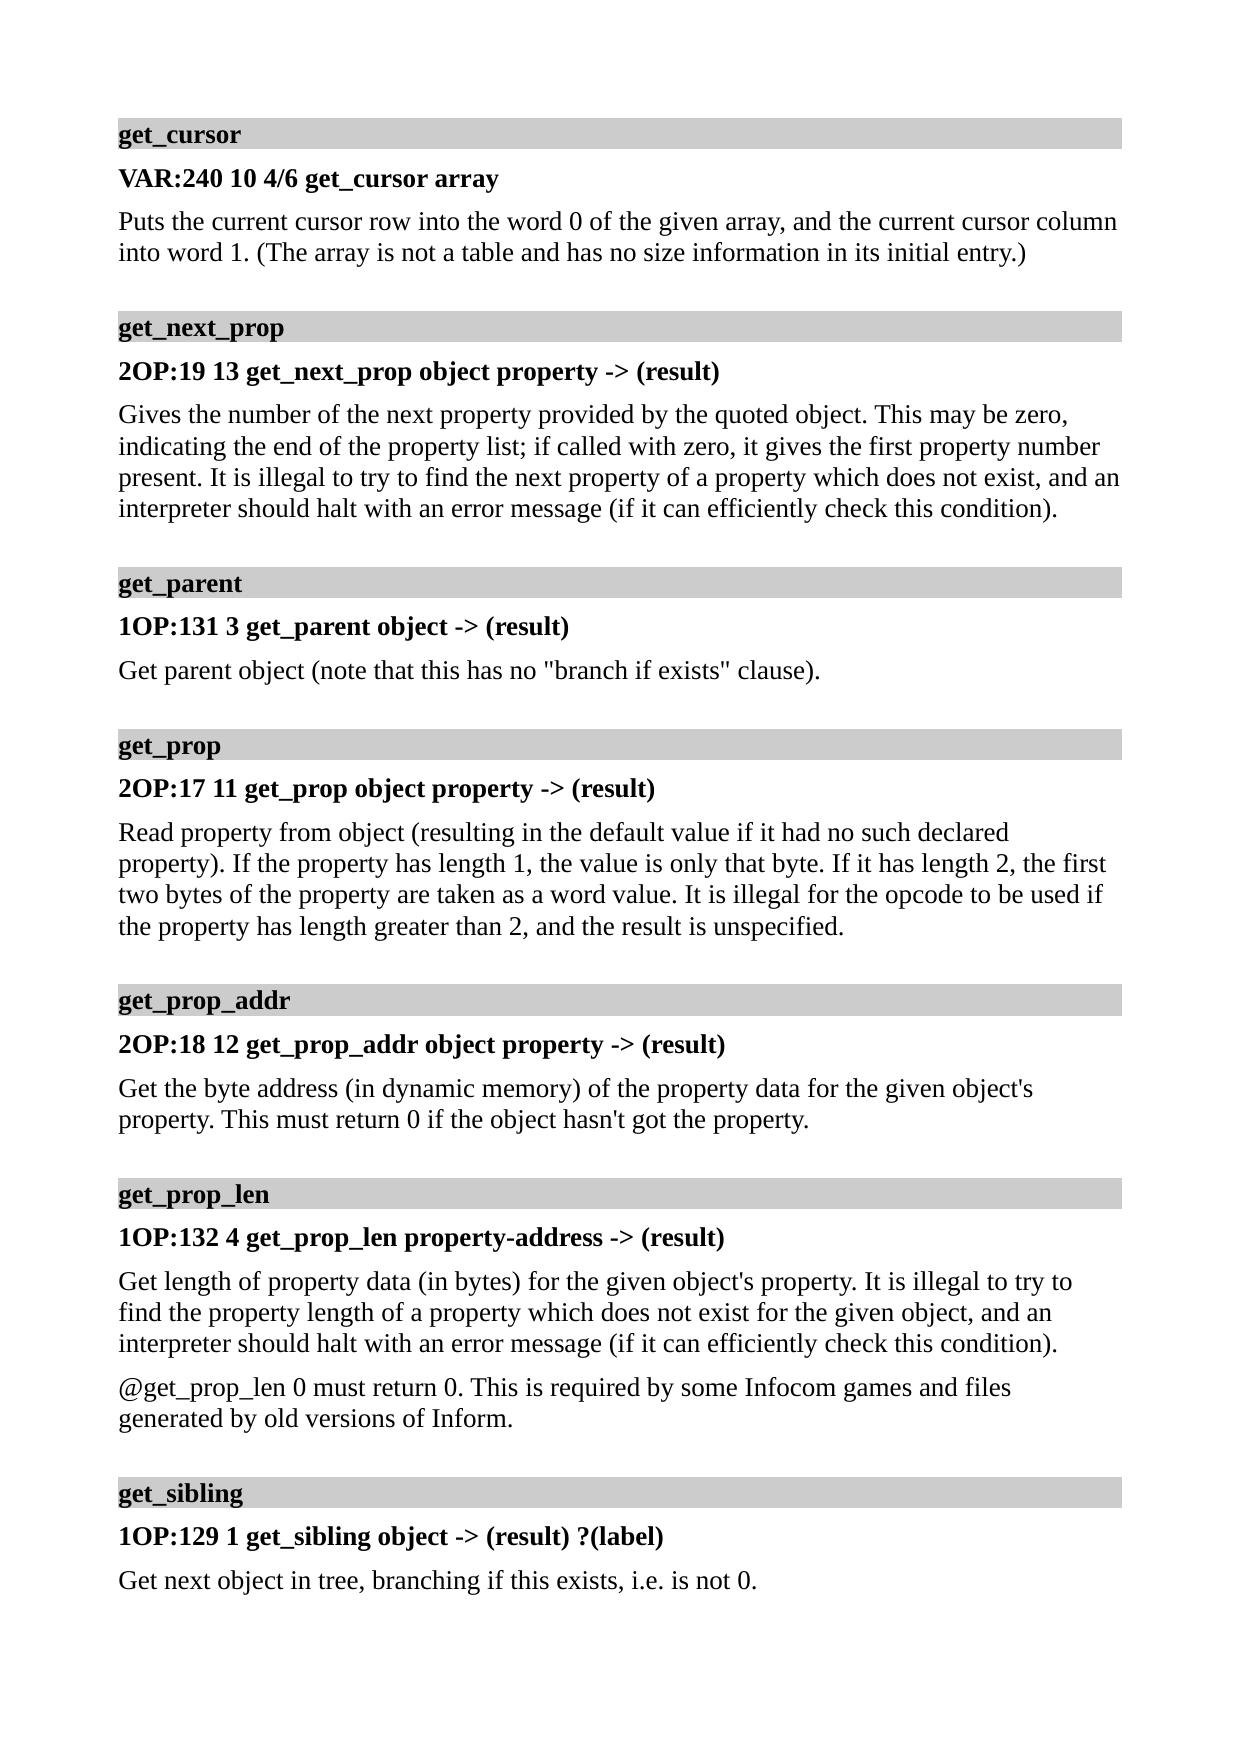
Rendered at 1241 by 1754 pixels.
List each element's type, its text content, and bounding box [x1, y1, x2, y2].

text Get length of property data (in bytes) for the given object's property. It is illegal to try to find the property length of a property which does not exist for the given object, and an interpreter should halt with an error message (if it can efficiently check this condition). [118, 1265, 1122, 1358]
text get_prop [118, 729, 1122, 760]
text Get parent object (note that this has no "branch if exists" clause). [118, 654, 1122, 716]
text @get_prop_len 0 must return 0. This is required by some Infocom games and files generated by old versions of Inform. [118, 1371, 1122, 1464]
text get_cursor [118, 118, 1122, 149]
text get_sibling [118, 1477, 1122, 1508]
text Puts the current cursor row into the word 0 of the given array, and the current cursor column into word 1. (The array is not a table and has no size information in its initial entry.) [118, 205, 1122, 299]
text Gives the number of the next property provided by the quoted object. This may be zero, indicating the end of the property list; if called with zero, it gives the first property number present. It is illegal to try to find the next property of a property which does not exist, and an interpreter should halt with an error message (if it can efficiently check this condition). [118, 399, 1122, 554]
text Read property from object (resulting in the default value if it had no such declared property). If the property has length 1, the value is only that byte. If it has length 2, the first two bytes of the property are taken as a word value. It is illegal for the opcode to be used if the property has length greater than 2, and the result is unspecified. [118, 816, 1122, 972]
text get_prop_len [118, 1178, 1122, 1209]
text get_parent [118, 567, 1122, 598]
text 2OP:19 13 get_next_prop object property -> (result) [118, 355, 1122, 386]
text Get the byte address (in dynamic memory) of the property data for the given object's property. This must return 0 if the object hasn't got the property. [118, 1072, 1122, 1165]
text 1OP:129 1 get_sibling object -> (result) ?(label) [118, 1521, 1122, 1552]
text 2OP:17 11 get_prop object property -> (result) [118, 773, 1122, 804]
text 2OP:18 12 get_prop_addr object property -> (result) [118, 1028, 1122, 1059]
text 1OP:132 4 get_prop_len property-address -> (result) [118, 1221, 1122, 1252]
text Get next object in tree, branching if this exists, i.e. is not 0. [118, 1564, 1122, 1626]
text get_prop_addr [118, 984, 1122, 1016]
text VAR:240 10 4/6 get_cursor array [118, 162, 1122, 193]
text 1OP:131 3 get_parent object -> (result) [118, 611, 1122, 642]
text get_next_prop [118, 311, 1122, 342]
